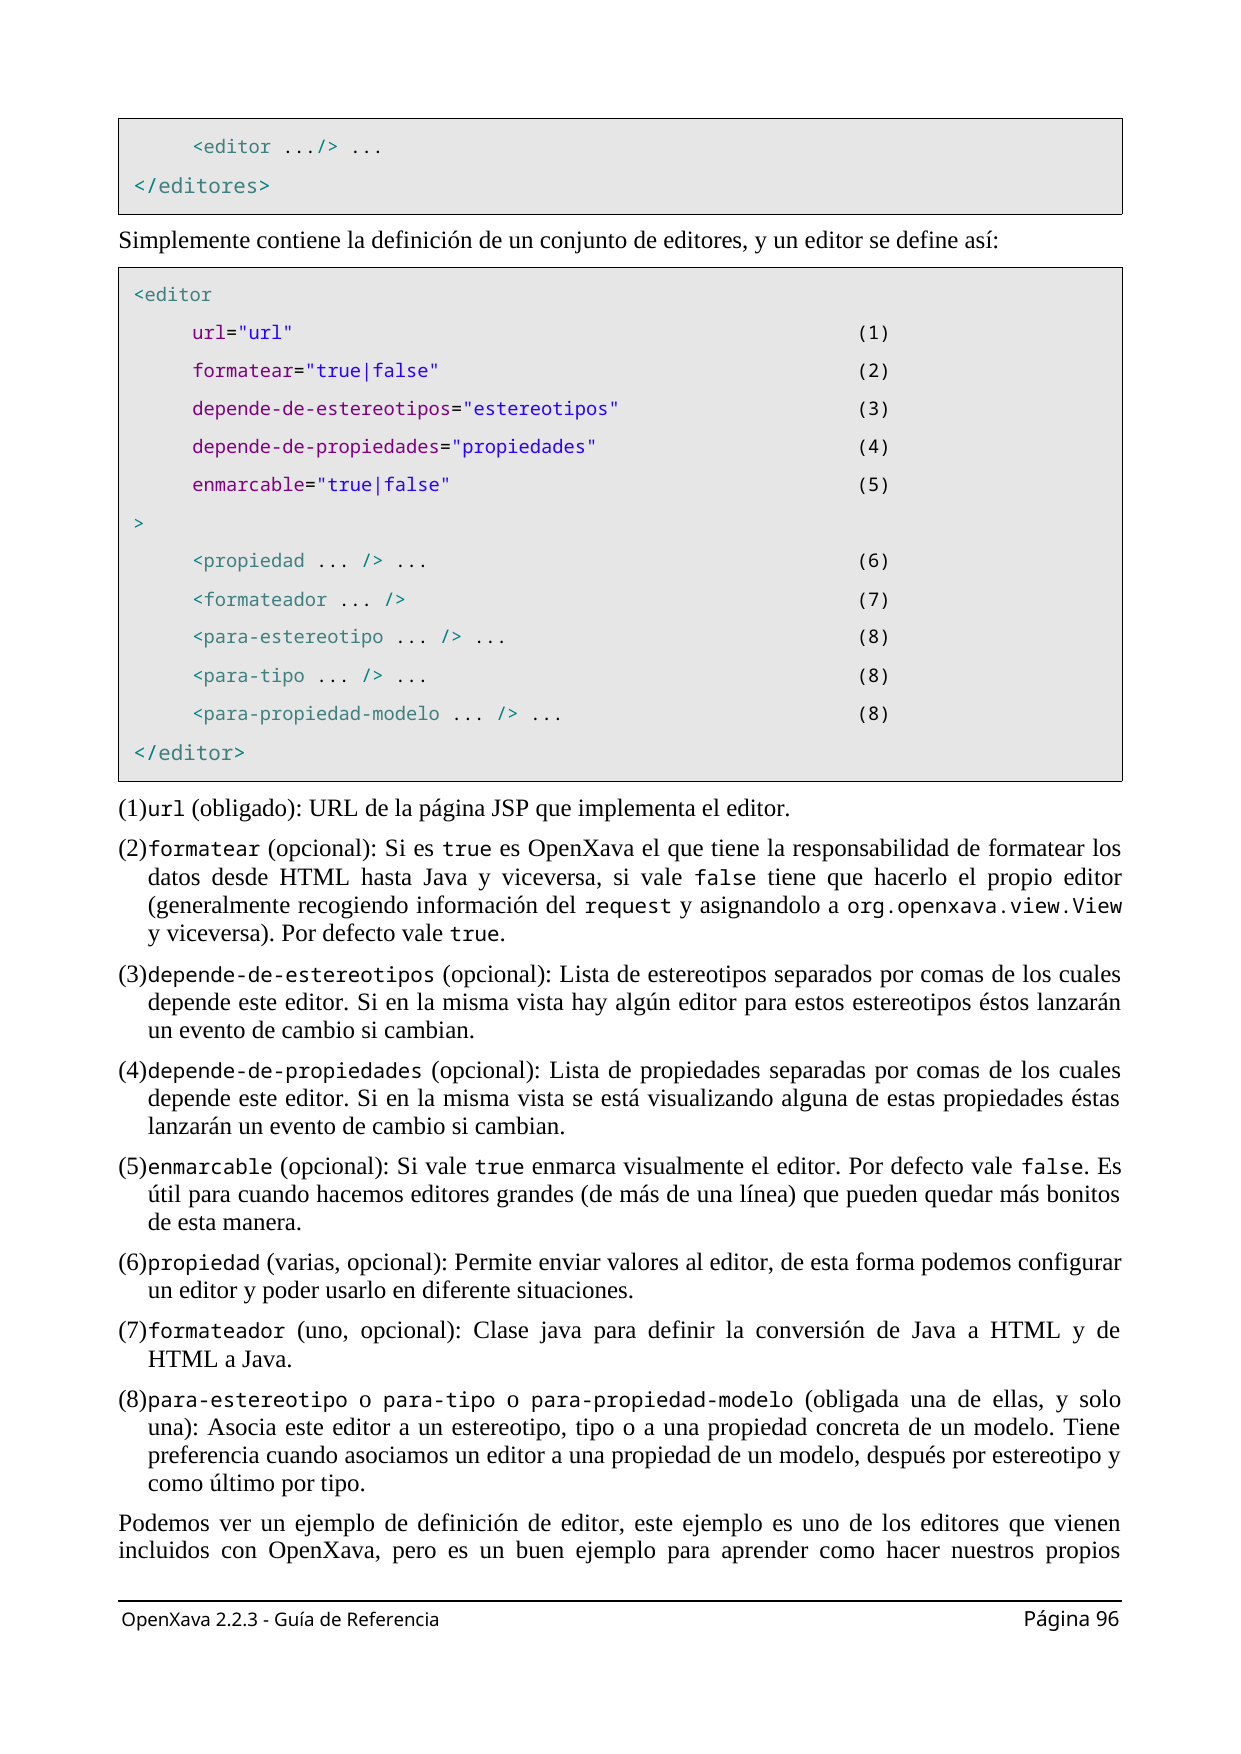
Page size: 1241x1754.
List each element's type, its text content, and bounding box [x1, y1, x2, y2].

list depende-de-propiedades (opcional): Lista de propiedades separadas por comas de los cuales depende este editor. Si en la misma vista se está visualizando alguna de estas propiedades éstas lanzarán un evento de cambio si cambian. [118, 1056, 1122, 1139]
text Simplemente contiene la definición de un conjunto de editores, y un editor se define así: [118, 227, 1122, 254]
text <para-propiedad-modelo ... /> ... (8) [119, 685, 1122, 723]
text <formateador ... /> (7) [119, 571, 1122, 609]
list depende-de-estereotipos (opcional): Lista de estereotipos separados por comas de los cuales depende este editor. Si en la misma vista hay algún editor para estos estereotipos éstos lanzarán un evento de cambio si cambian. [118, 960, 1122, 1043]
text <editor .../> ... [119, 119, 1122, 156]
list url (obligado): URL de la página JSP que implementa el editor. [118, 794, 1122, 822]
text url="url" (1) [119, 305, 1122, 343]
text Podemos ver un ejemplo de definición de editor, este ejemplo es uno de los editores que vienen incluidos con OpenXava, pero es un buen ejemplo para aprender como hacer nuestros propios [118, 1509, 1122, 1564]
text <editor [119, 268, 1122, 305]
list formateador (uno, opcional): Clase java para definir la conversión de Java a HTML y de HTML a Java. [118, 1317, 1122, 1373]
text enmarcable="true|false" (5) [119, 457, 1122, 495]
text </editores> [119, 156, 1122, 214]
text <para-tipo ... /> ... (8) [119, 647, 1122, 685]
text depende-de-propiedades="propiedades" (4) [119, 419, 1122, 457]
list para-estereotipo o para-tipo o para-propiedad-modelo (obligada una de ellas, y solo una): Asocia este editor a un estereotipo, tipo o a una propiedad concreta de un modelo. Tiene preferencia cuando asociamos un editor a una propiedad de un modelo, después por estereotipo y como último por tipo. [118, 1385, 1122, 1496]
list formatear (opcional): Si es true es OpenXava el que tiene la responsabilidad de formatear los datos desde HTML hasta Java y viceversa, si vale false tiene que hacerlo el propio editor (generalmente recogiendo información del request y asignandolo a org.openxava.view.View y viceversa). Por defecto vale true. [118, 834, 1122, 947]
text > [119, 495, 1122, 533]
text <para-estereotipo ... /> ... (8) [119, 609, 1122, 647]
list enmarcable (opcional): Si vale true enmarca visualmente el editor. Por defecto vale false. Es útil para cuando hacemos editores grandes (de más de una línea) que pueden quedar más bonitos de esta manera. [118, 1152, 1122, 1236]
text formatear="true|false" (2) [119, 343, 1122, 381]
list propiedad (varias, opcional): Permite enviar valores al editor, de esta forma podemos configurar un editor y poder usarlo en diferente situaciones. [118, 1248, 1122, 1304]
text depende-de-estereotipos="estereotipos" (3) [119, 381, 1122, 419]
text <propiedad ... /> ... (6) [119, 533, 1122, 571]
text </editor> [119, 723, 1122, 781]
